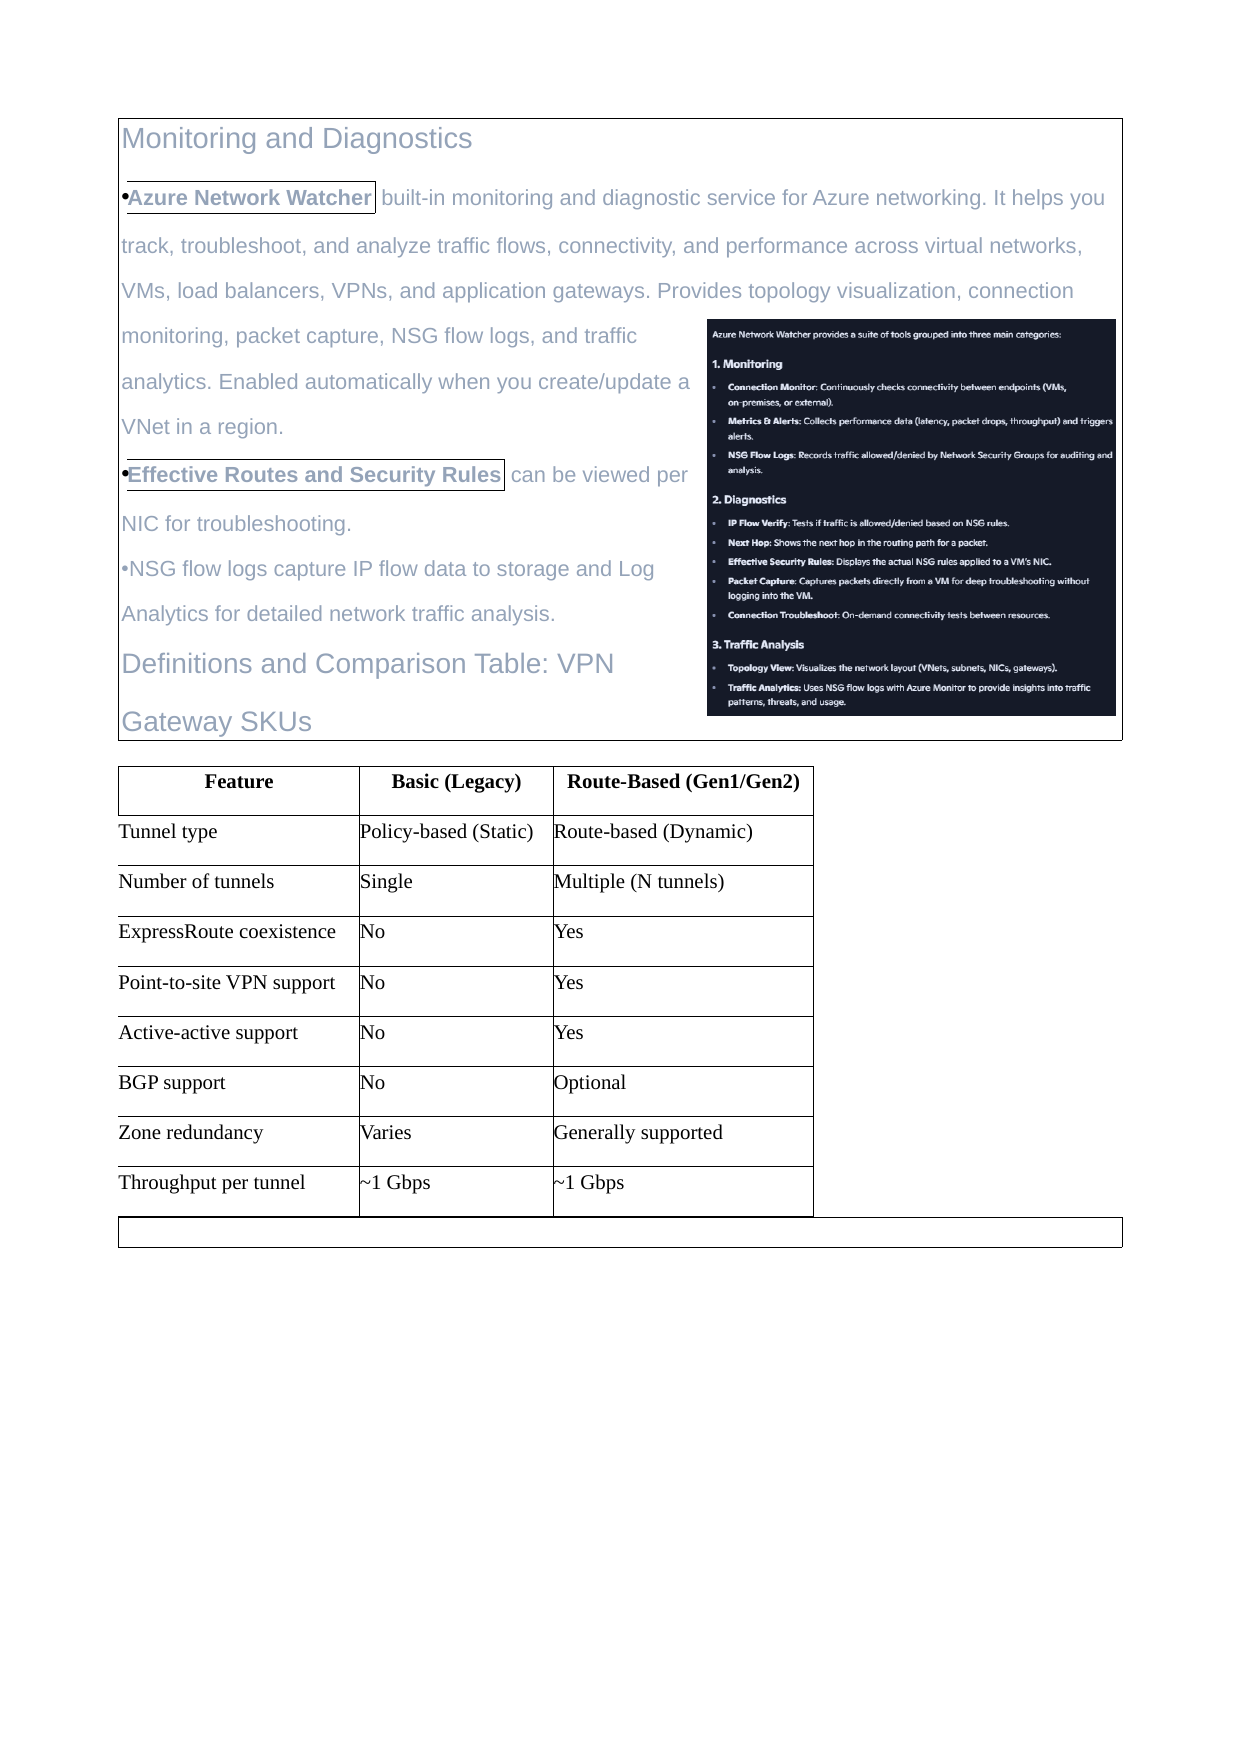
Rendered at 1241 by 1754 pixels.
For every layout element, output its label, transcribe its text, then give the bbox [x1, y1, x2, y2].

table_header Route-Based (Gen1/Gen2) [554, 767, 813, 815]
table_cell ~1 Gbps [360, 1167, 553, 1216]
table_header Feature [119, 767, 359, 815]
table_cell ExpressRoute coexistence [118, 917, 359, 966]
list Azure Network Watcher built‑in monitoring and diagnostic service for Azure networking. It helps you track, troubleshoot, and analyze traffic flows, connectivity, and performance across virtual networks, VMs, load balancers, VPNs, and application gateways. Provides topology visualization, connection monitoring, packet capture, NSG flow logs, and traffic analytics. Enabled automatically when you create/update a VNet in a region. [119, 178, 1122, 439]
table_cell Point-to-site VPN support [118, 967, 359, 1016]
table_cell ~1 Gbps [554, 1167, 813, 1216]
table_cell Policy-based (Static) [360, 816, 553, 865]
table_cell Zone redundancy [118, 1117, 359, 1166]
picture [707, 319, 1116, 716]
table_cell Multiple (N tunnels) [554, 866, 813, 916]
table_cell No [360, 967, 553, 1016]
table_cell Throughput per tunnel [118, 1167, 359, 1216]
table_cell Active-active support [118, 1017, 359, 1066]
table_cell Number of tunnels [118, 866, 359, 916]
list Effective Routes and Security Rules can be viewed per NIC for troubleshooting. [119, 456, 707, 536]
table_cell No [360, 917, 553, 966]
table_cell Route-based (Dynamic) [554, 816, 813, 865]
table_cell Yes [554, 1017, 813, 1066]
subtitle Monitoring and Diagnostics [119, 119, 1122, 155]
table_cell No [360, 1067, 553, 1116]
table_cell Single [360, 866, 553, 916]
table_cell Yes [554, 917, 813, 966]
table_cell Varies [360, 1117, 553, 1166]
table_cell Optional [554, 1067, 813, 1116]
table_cell No [360, 1017, 553, 1066]
subtitle Definitions and Comparison Table: VPN Gateway SKUs [119, 644, 1122, 740]
table_header Basic (Legacy) [360, 767, 553, 815]
list NSG flow logs capture IP flow data to storage and Log Analytics for detailed network traffic analysis. [119, 553, 707, 627]
table_cell Yes [554, 967, 813, 1016]
table_cell Tunnel type [118, 816, 359, 865]
table_cell BGP support [118, 1067, 359, 1116]
table_cell Generally supported [554, 1117, 813, 1166]
